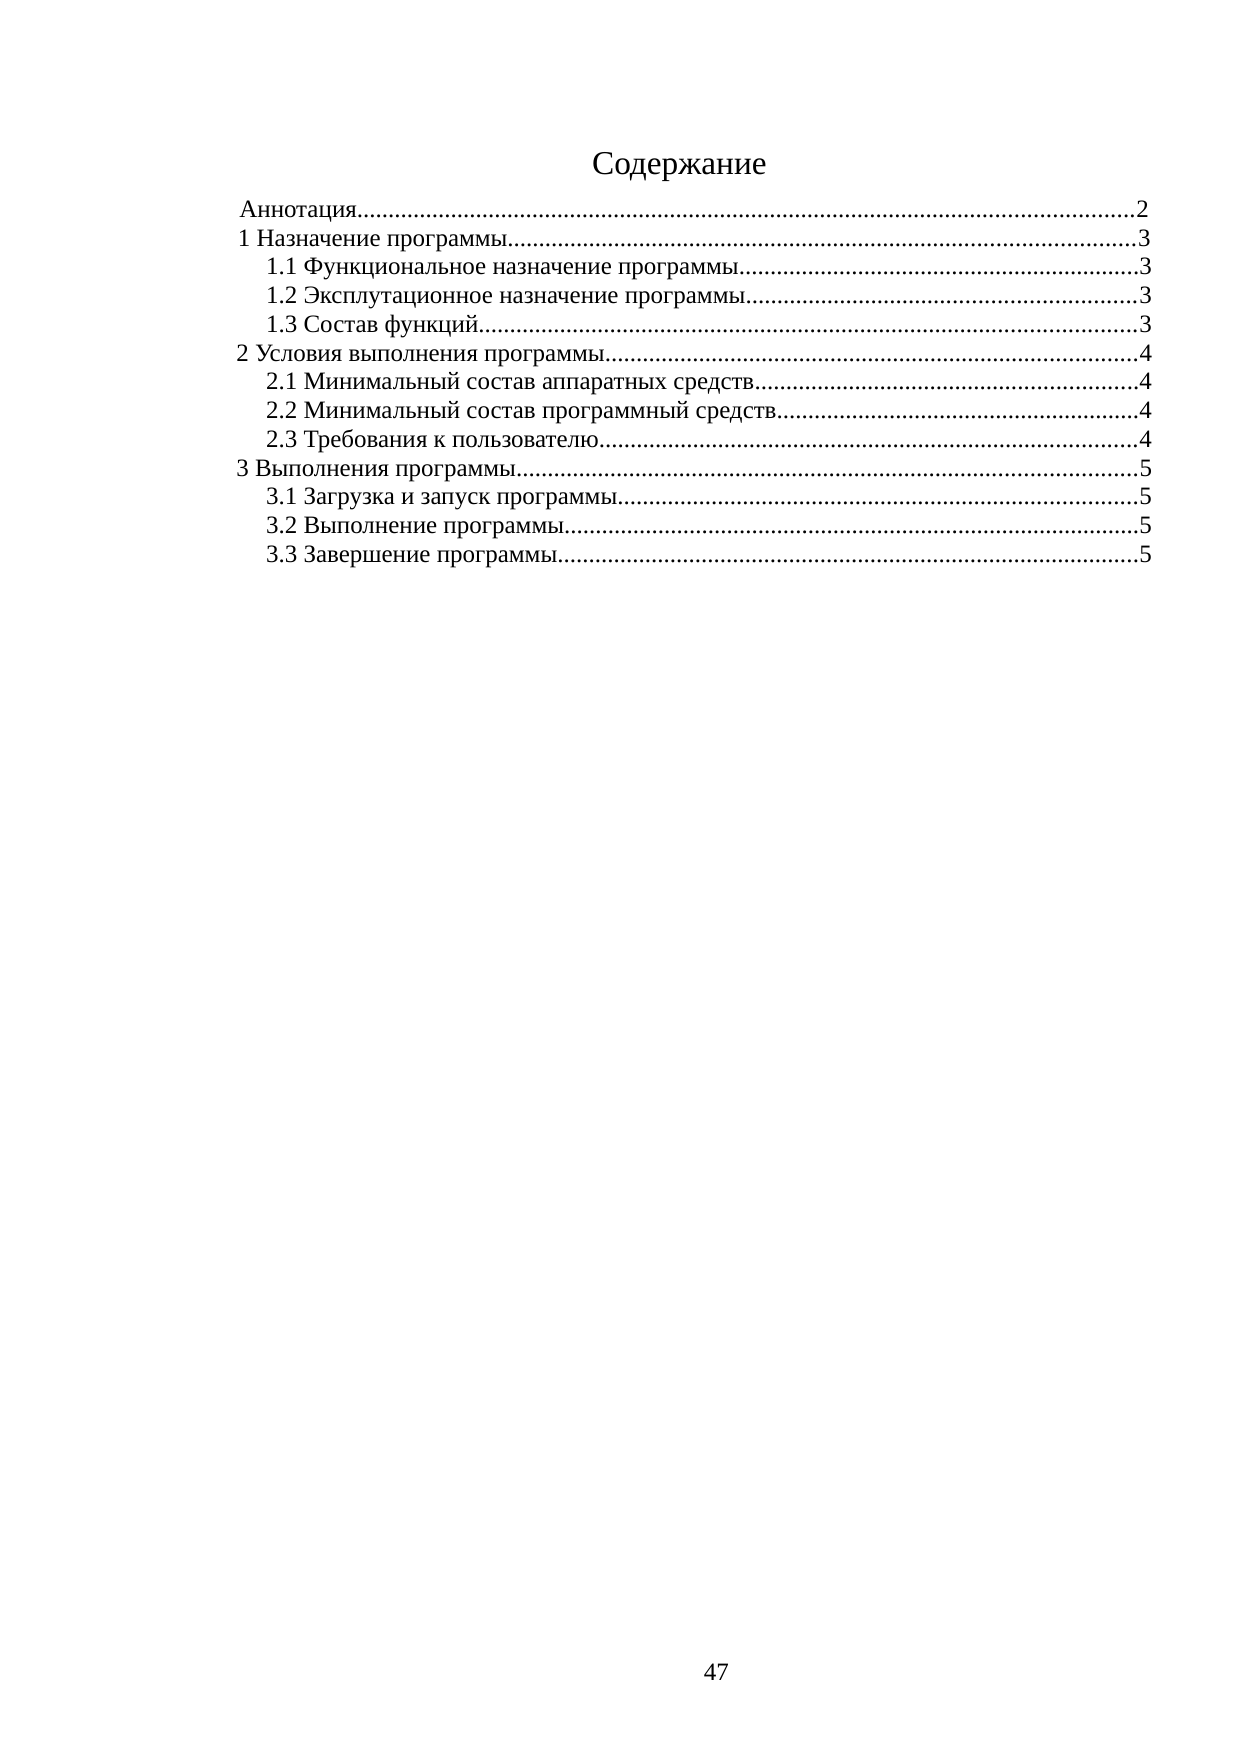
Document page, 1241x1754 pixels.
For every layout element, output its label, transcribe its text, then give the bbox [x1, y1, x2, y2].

subtitle Содержание [177, 143, 1181, 181]
text 1.2 Эксплутационное назначение программы 3 [236, 280, 1181, 309]
text 1 Назначение программы 3 [207, 223, 1181, 251]
text 3.1 Загрузка и запуск программы 5 [236, 481, 1181, 510]
text 3 Выполнения программы 5 [207, 453, 1181, 481]
text 3.2 Выполнение программы 5 [236, 510, 1181, 539]
text 2 Условия выполнения программы 4 [207, 338, 1181, 366]
text 2.3 Требования к пользователю 4 [236, 424, 1181, 453]
text 2.2 Минимальный состав программный средств 4 [236, 395, 1181, 424]
text 3.3 Завершение программы 5 [236, 539, 1181, 568]
text 1.1 Функциональное назначение программы 3 [236, 251, 1181, 280]
text 2.1 Минимальный состав аппаратных средств ..4 [236, 366, 1181, 395]
text 1.3 Состав функций 3 [236, 309, 1181, 338]
text Аннотация 2 [207, 194, 1181, 223]
